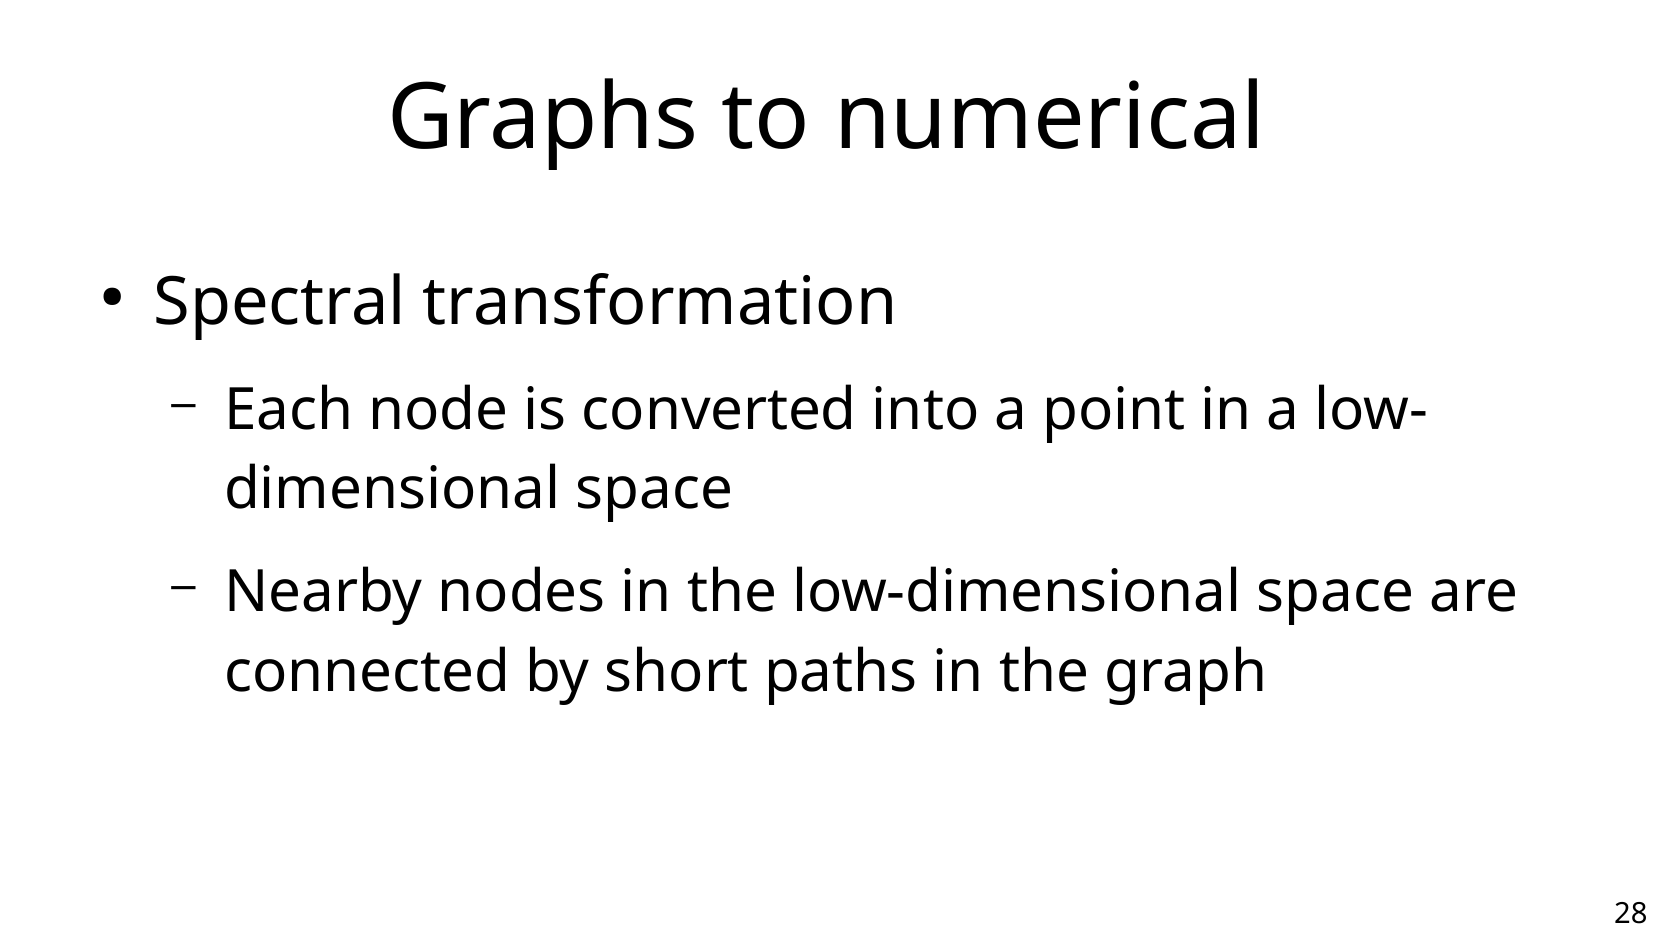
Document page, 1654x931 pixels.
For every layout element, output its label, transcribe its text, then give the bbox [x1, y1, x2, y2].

list Spectral transformation Each node is converted into a point in a low-dimensional space Nearby nodes in the low-dimensional space are connected by short paths in the graph [82, 253, 1571, 793]
title Graphs to numerical [82, 1, 1571, 226]
